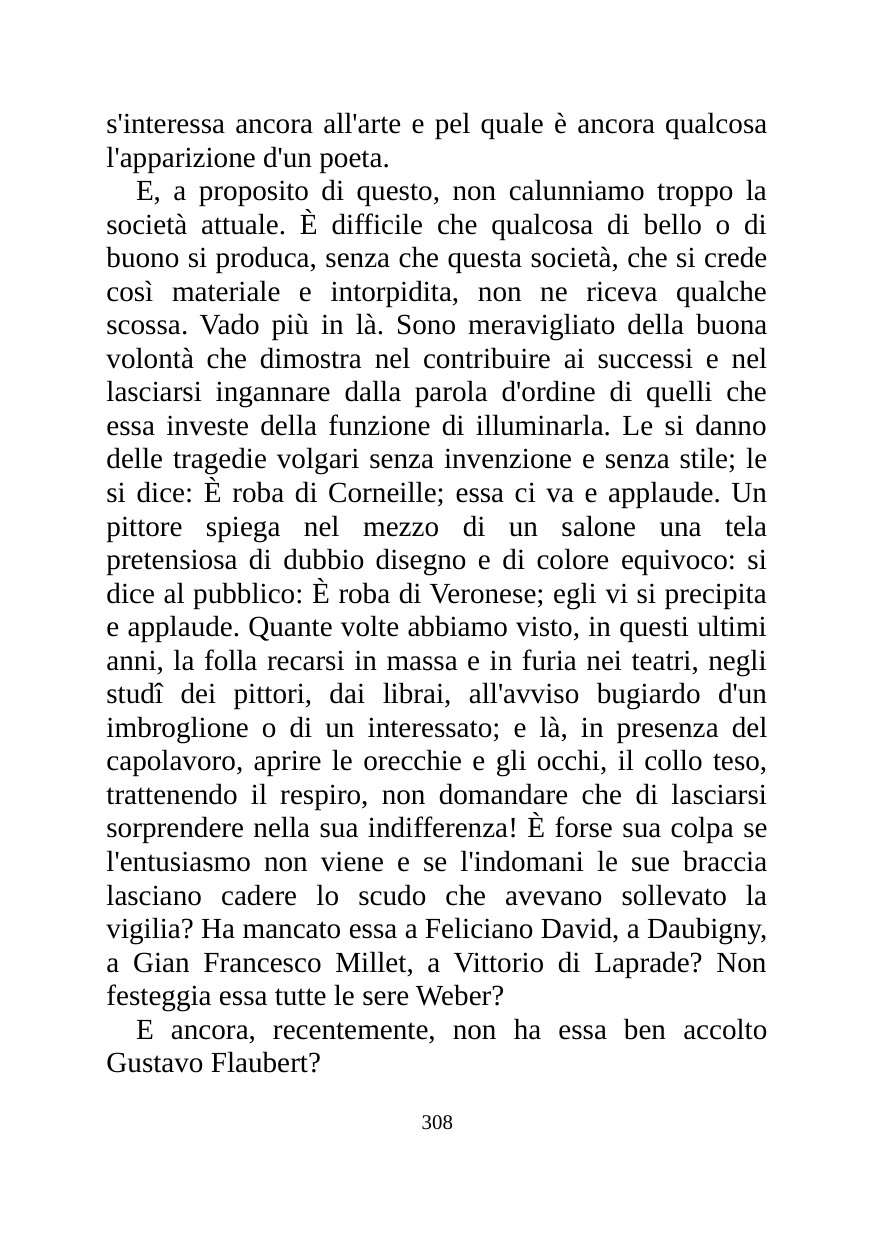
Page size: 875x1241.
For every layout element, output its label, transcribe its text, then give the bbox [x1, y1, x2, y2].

text s'interessa ancora all'arte e pel quale è ancora qualcosa l'apparizione d'un poeta. [106, 106, 768, 173]
text E, a proposito di questo, non calunniamo troppo la società attuale. È difficile che qualcosa di bello o di buono si produca, senza che questa società, che si crede così materiale e intorpidita, non ne riceva qualche scossa. Vado più in là. Sono meravigliato della buona volontà che dimostra nel contribuire ai successi e nel lasciarsi ingannare dalla parola d'ordine di quelli che essa investe della funzione di illuminarla. Le si danno delle tragedie volgari senza invenzione e senza stile; le si dice: È roba di Corneille; essa ci va e applaude. Un pittore spiega nel mezzo di un salone una tela pretensiosa di dubbio disegno e di colore equivoco: si dice al pubblico: È roba di Veronese; egli vi si precipita e applaude. Quante volte abbiamo visto, in questi ultimi anni, la folla recarsi in massa e in furia nei teatri, negli studî dei pittori, dai librai, all'avviso bugiardo d'un imbroglione o di un interessato; e là, in presenza del capolavoro, aprire le orecchie e gli occhi, il collo teso, trattenendo il respiro, non domandare che di lasciarsi sorprendere nella sua indifferenza! È forse sua colpa se l'entusiasmo non viene e se l'indomani le sue braccia lasciano cadere lo scudo che avevano sollevato la vigilia? Ha mancato essa a Feliciano David, a Daubigny, a Gian Francesco Millet, a Vittorio di Laprade? Non festeggia essa tutte le sere Weber? [106, 173, 768, 1012]
text E ancora, recentemente, non ha essa ben accolto Gustavo Flaubert? [106, 1012, 768, 1079]
